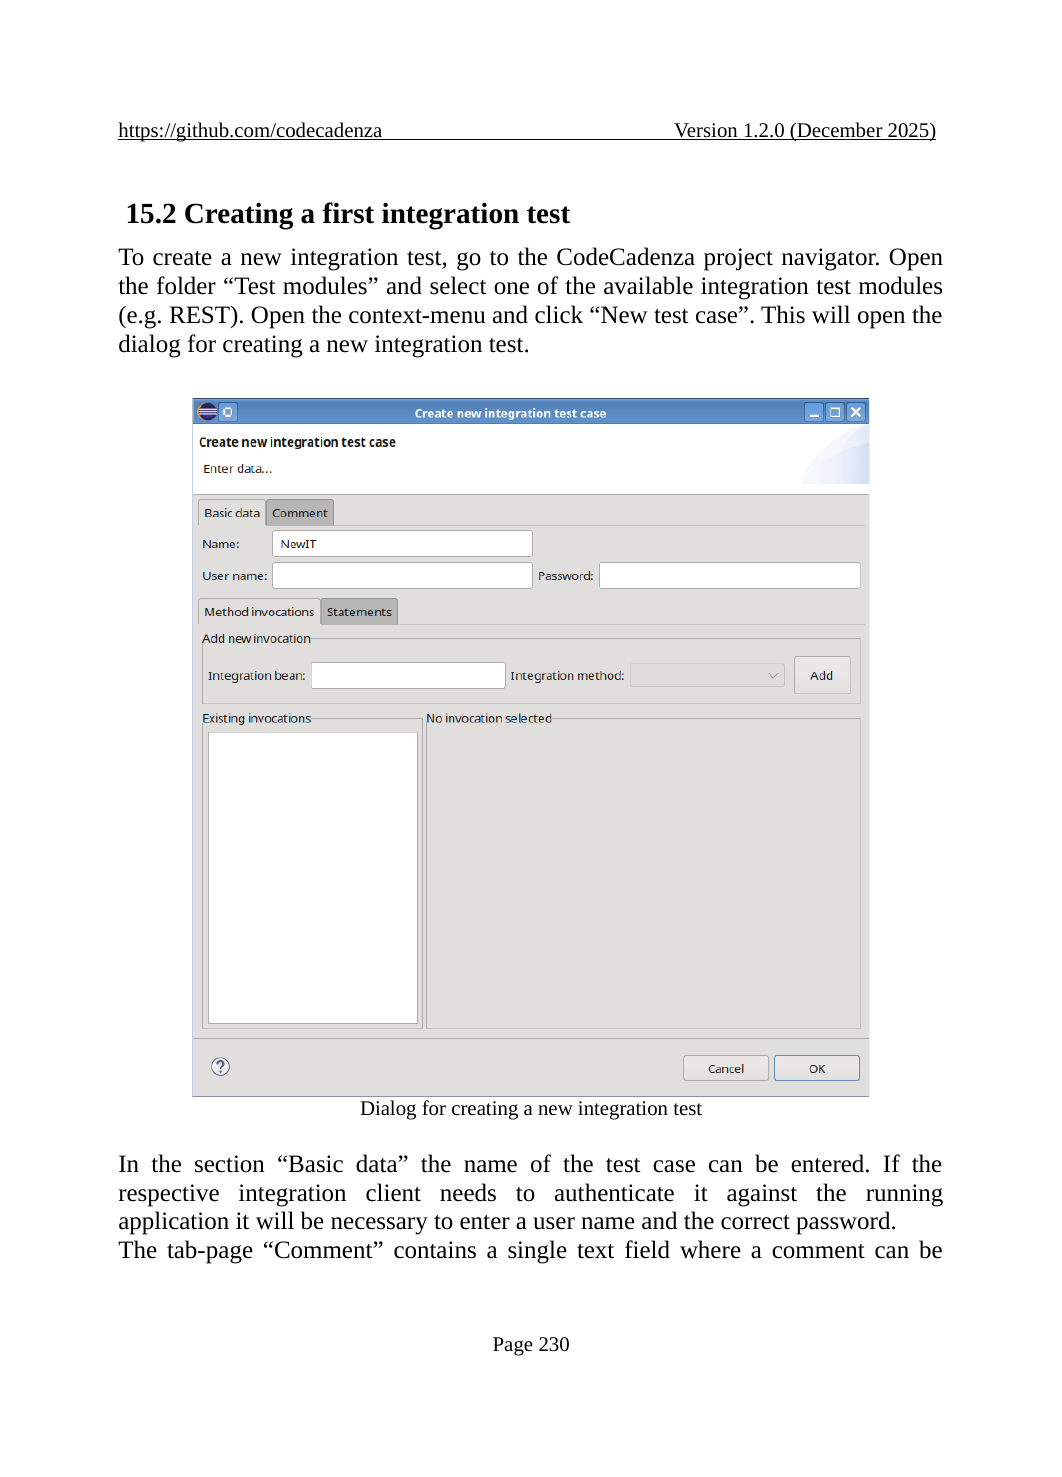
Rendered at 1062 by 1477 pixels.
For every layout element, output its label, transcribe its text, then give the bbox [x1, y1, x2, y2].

subtitle Creating a first integration test [118, 196, 944, 230]
text Dialog for creating a new integration test [193, 1097, 869, 1120]
text In the section “Basic data” the name of the test case can be entered. If the respective integration client needs to authenticate it against the running application it will be necessary to enter a user name and the correct password. [118, 1149, 944, 1235]
text The tab-page “Comment” contains a single text field where a comment can be [118, 1235, 944, 1264]
picture [192, 398, 870, 1097]
text To create a new integration test, go to the CodeCadenza project navigator. Open the folder “Test modules” and select one of the available integration test modules (e.g. REST). Open the context-menu and click “New test case”. This will open the dialog for creating a new integration test. [118, 242, 944, 357]
